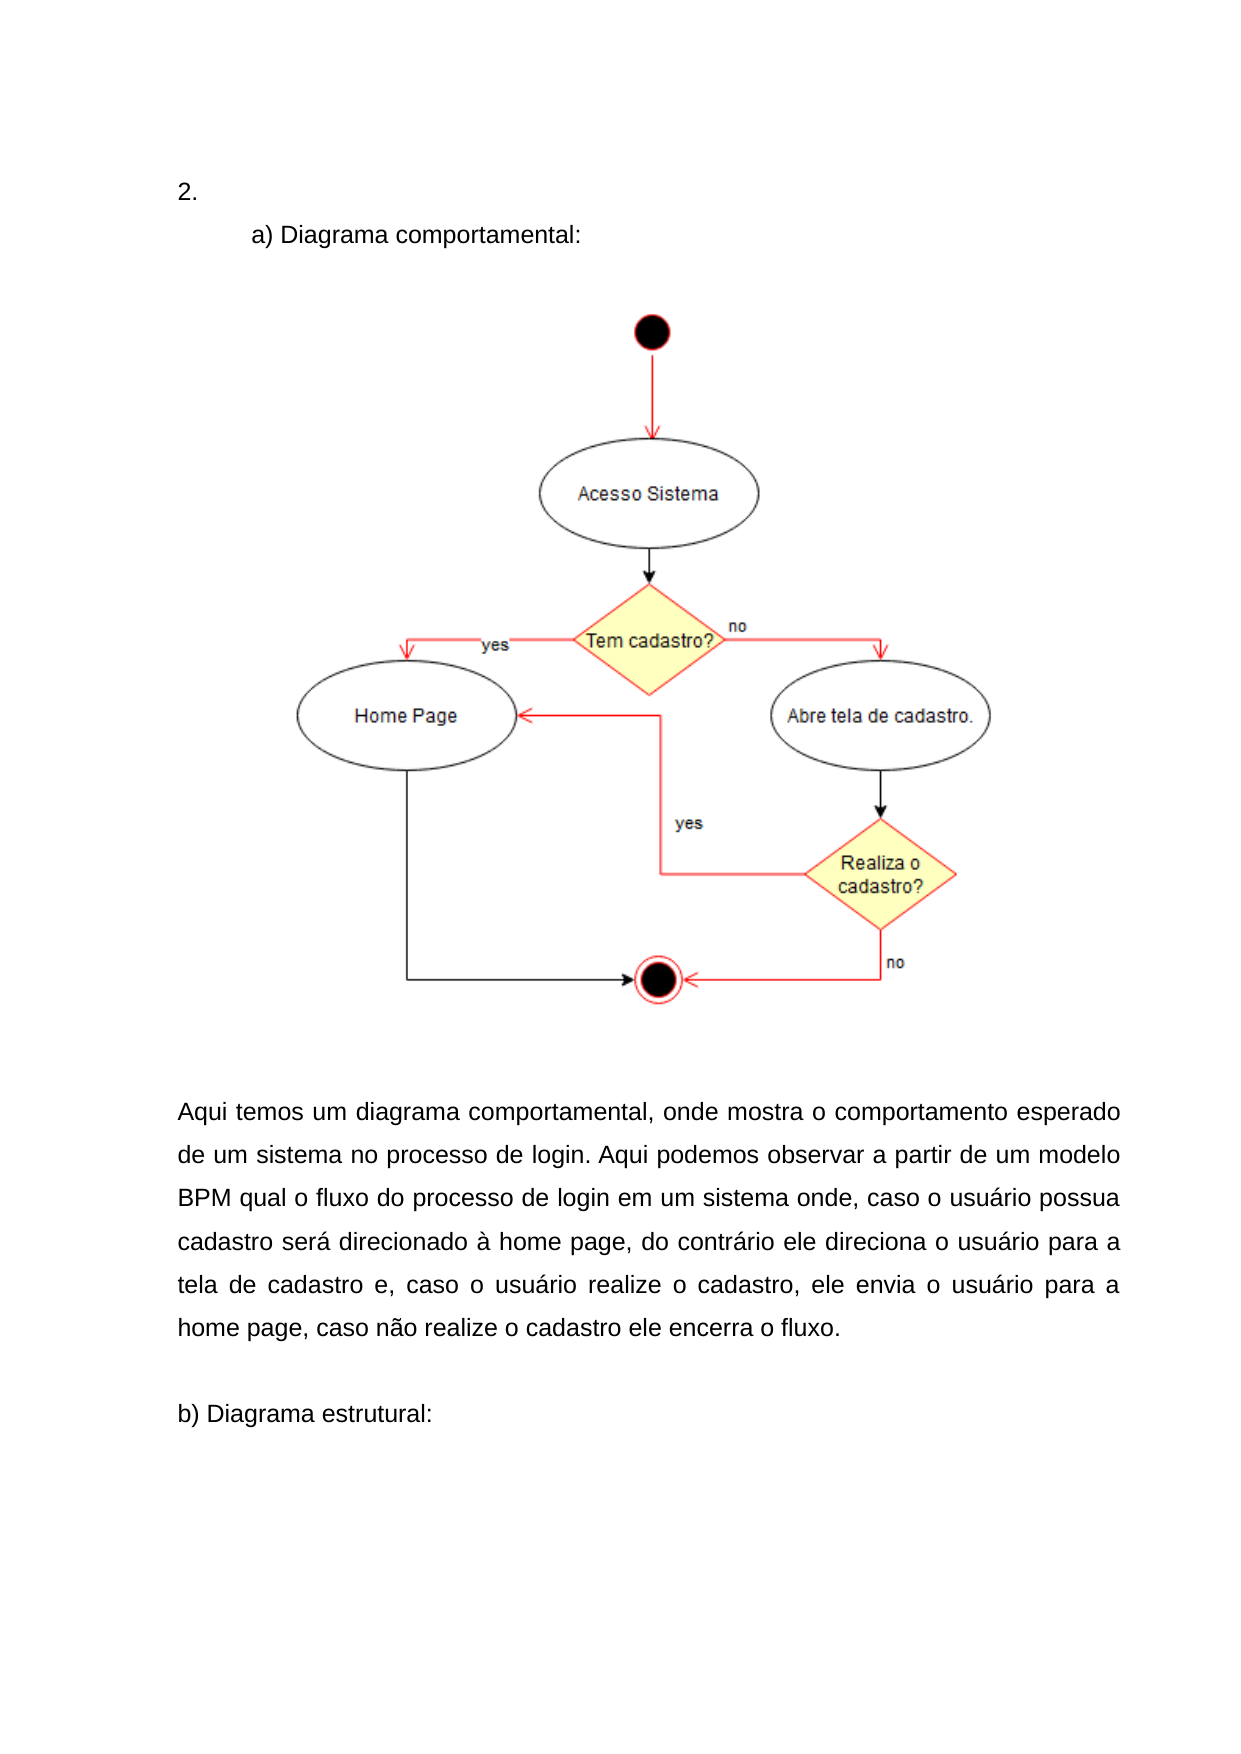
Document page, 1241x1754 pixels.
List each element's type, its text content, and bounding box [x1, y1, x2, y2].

text Aqui temos um diagrama comportamental, onde mostra o comportamento esperado de um sistema no processo de login. Aqui podemos observar a partir de um modelo BPM qual o fluxo do processo de login em um sistema onde, caso o usuário possua cadastro será direcionado à home page, do contrário ele direciona o usuário para a tela de cadastro e, caso o usuário realize o cadastro, ele envia o usuário para a home page, caso não realize o cadastro ele encerra o fluxo. [177, 1097, 1122, 1342]
text 2. [177, 177, 1122, 206]
text a) Diagrama comportamental: [177, 220, 1122, 249]
picture [272, 263, 1027, 1056]
text b) Diagrama estrutural: [177, 1399, 1122, 1428]
